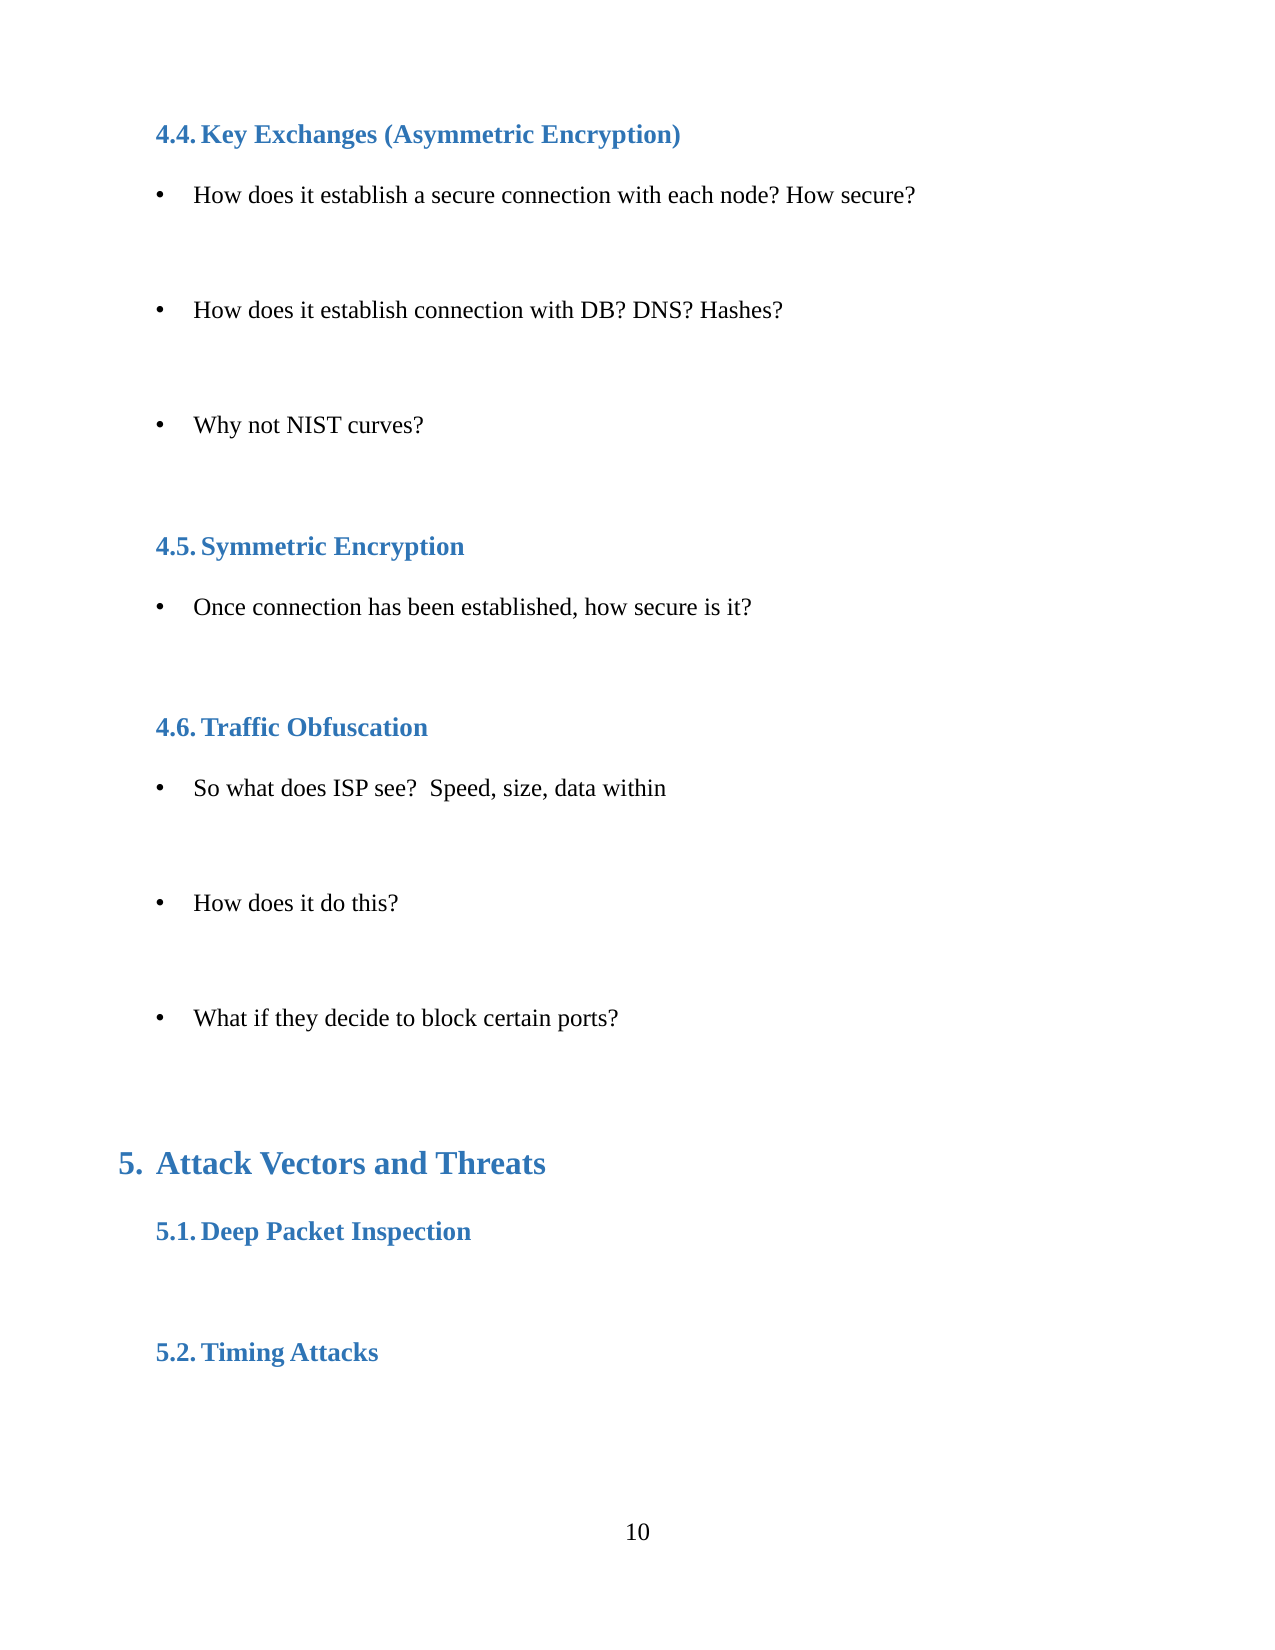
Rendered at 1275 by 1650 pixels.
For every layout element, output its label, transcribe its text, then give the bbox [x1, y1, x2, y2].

subtitle Traffic Obfuscation [156, 711, 1157, 742]
list What if they decide to block certain ports? [156, 1003, 1157, 1032]
subtitle Timing Attacks [156, 1336, 1157, 1367]
list Once connection has been established, how secure is it? [156, 592, 1157, 621]
list How does it establish connection with DB? DNS? Hashes? [156, 295, 1157, 324]
subtitle Attack Vectors and Threats [118, 1143, 1157, 1182]
list So what does ISP see? Speed, size, data within [156, 773, 1157, 802]
list How does it do this? [156, 888, 1157, 917]
subtitle Key Exchanges (Asymmetric Encryption) [156, 118, 1157, 149]
list Why not NIST curves? [156, 410, 1157, 439]
list How does it establish a secure connection with each node? How secure? [156, 180, 1157, 209]
subtitle Symmetric Encryption [156, 529, 1157, 561]
subtitle Deep Packet Inspection [156, 1214, 1157, 1246]
